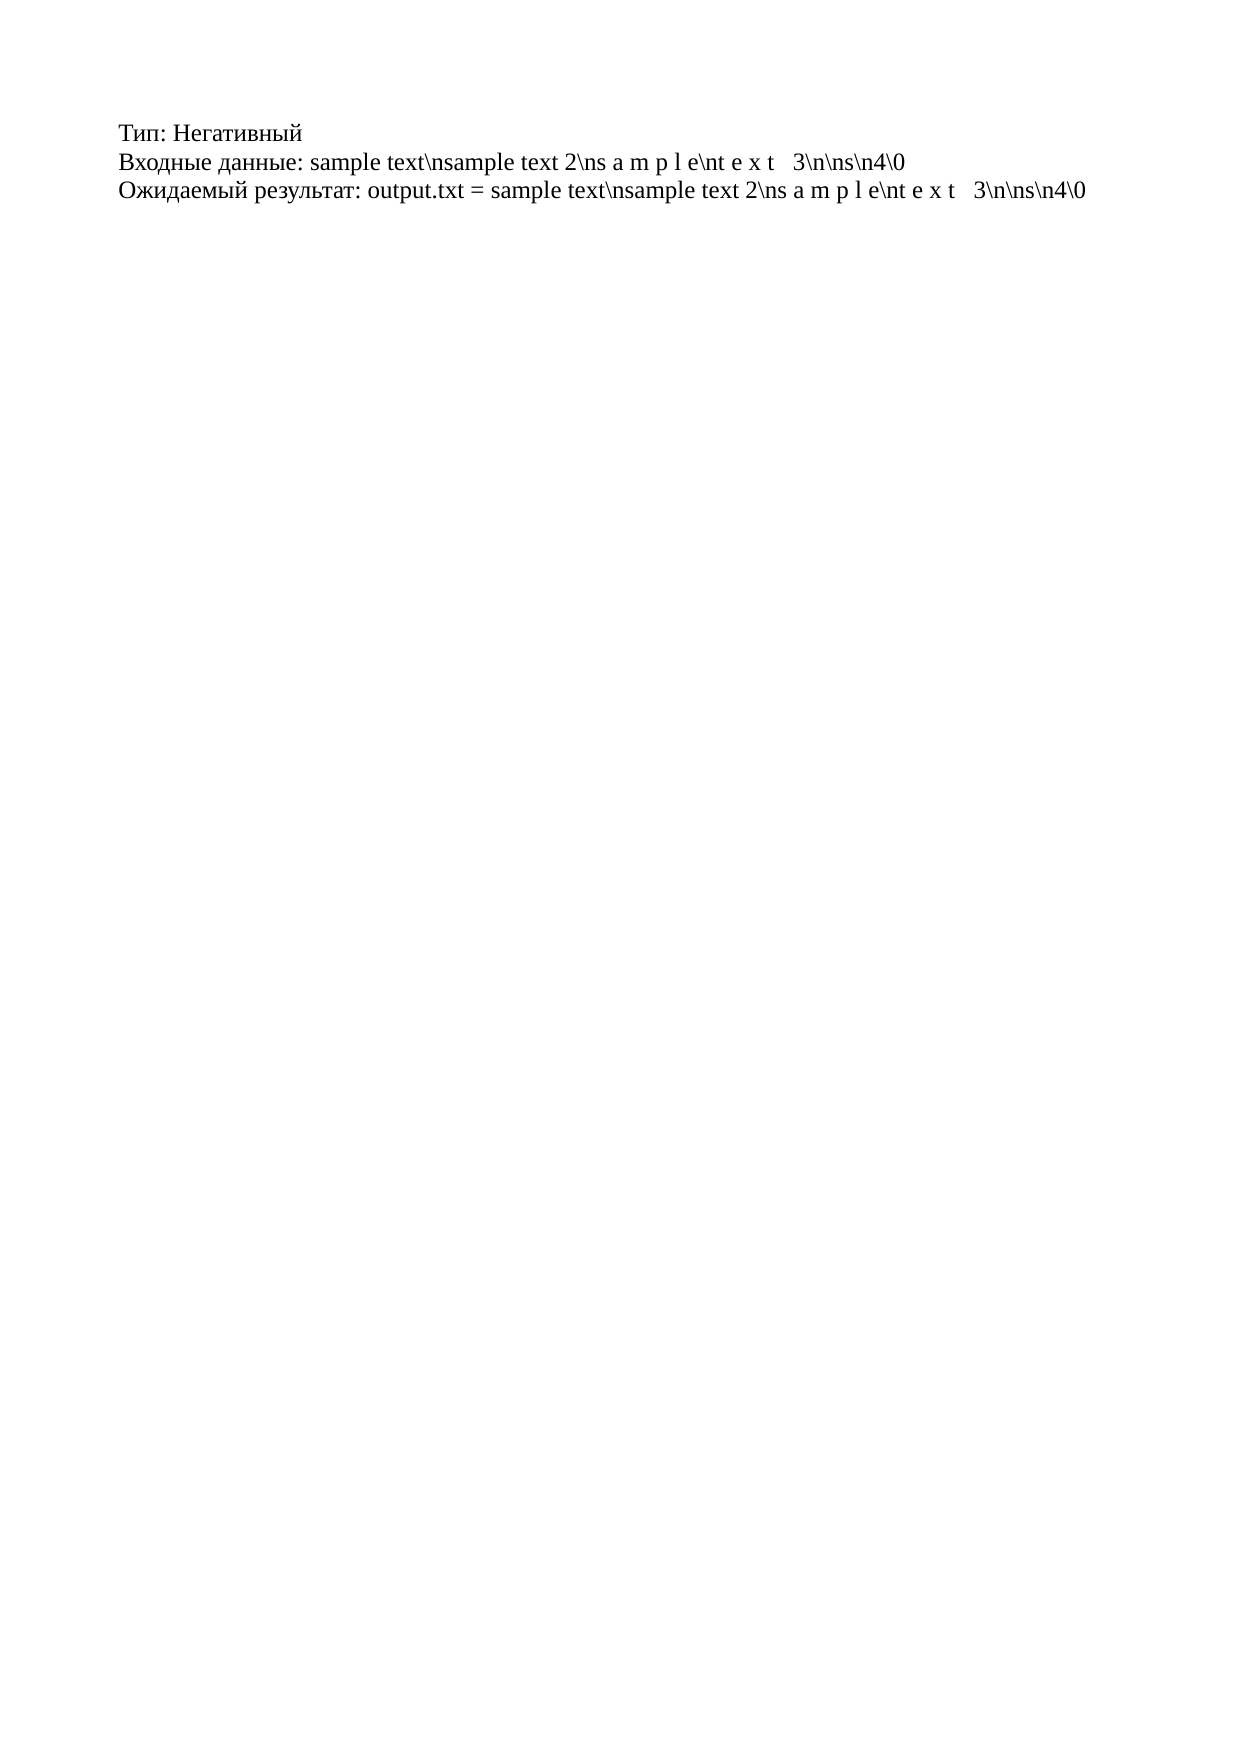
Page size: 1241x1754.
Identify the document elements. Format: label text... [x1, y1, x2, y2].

text Ожидаемый результат: output.txt = sample text\nsample text 2\ns a m p l e\nt e x t 3\n\ns\n4\0 [118, 176, 1122, 204]
text Входные данные: sample text\nsample text 2\ns a m p l e\nt e x t 3\n\ns\n4\0 [118, 147, 1122, 176]
text Тип: Негативный [118, 118, 1122, 147]
